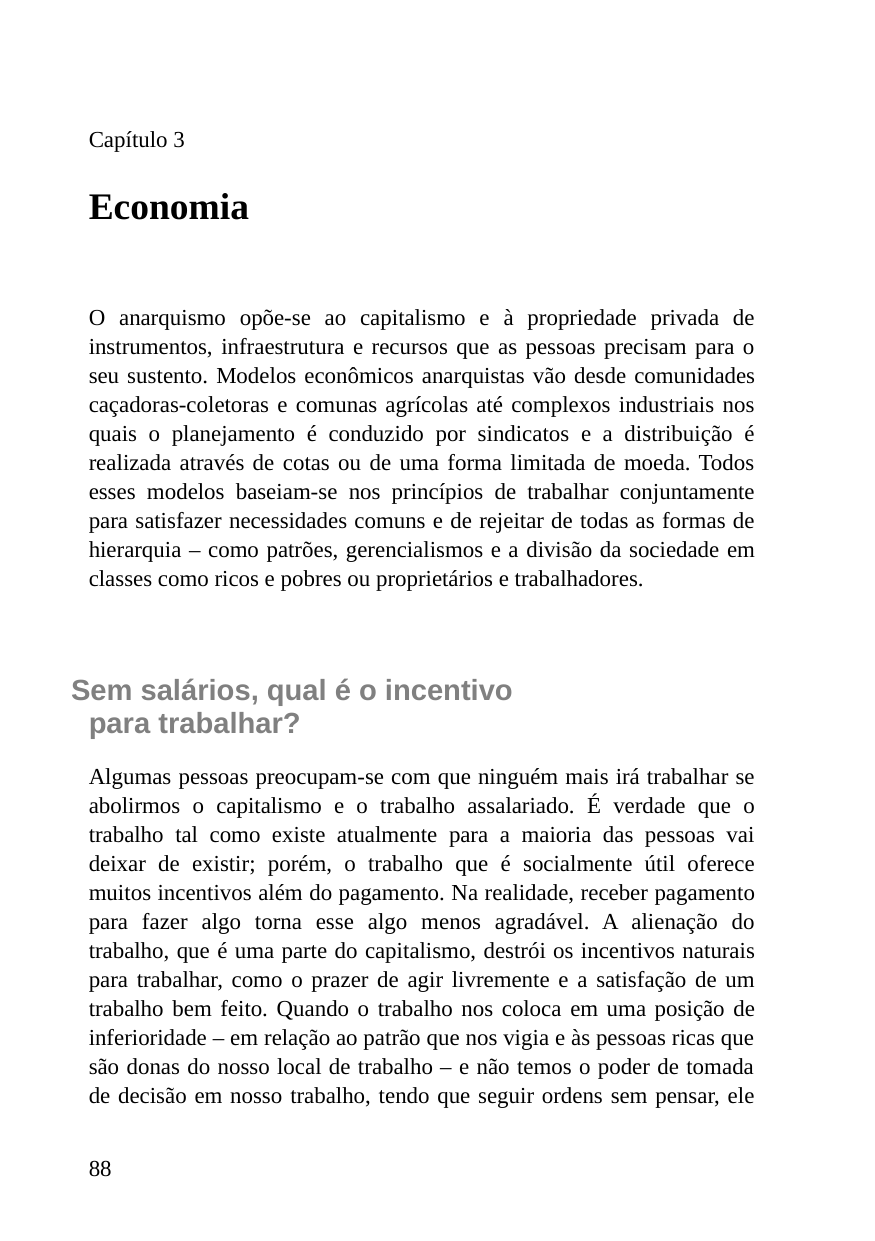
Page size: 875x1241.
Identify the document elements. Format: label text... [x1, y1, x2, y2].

text Capítulo 3 [88, 126, 756, 153]
text O anarquismo opõe-se ao capitalismo e à propriedade privada de instrumentos, infraestrutura e recursos que as pessoas precisam para o seu sustento. Modelos econômicos anarquistas vão desde comunidades caçadoras-coletoras e comunas agrícolas até complexos industriais nos quais o planejamento é conduzido por sindicatos e a distribuição é realizada através de cotas ou de uma forma limitada de moeda. Todos esses modelos baseiam-se nos princípios de trabalhar conjuntamente para satisfazer necessidades comuns e de rejeitar de todas as formas de hierarquia – como patrões, gerencialismos e a divisão da sociedade em classes como ricos e pobres ou proprietários e trabalhadores. [88, 304, 756, 591]
subtitle Economia [88, 185, 756, 228]
text Algumas pessoas preocupam-se com que ninguém mais irá trabalhar se abolirmos o capitalismo e o trabalho assalariado. É verdade que o trabalho tal como existe atualmente para a maioria das pessoas vai deixar de existir; porém, o trabalho que é socialmente útil oferece muitos incentivos além do pagamento. Na realidade, receber pagamento para fazer algo torna esse algo menos agradável. A alienação do trabalho, que é uma parte do capitalismo, destrói os incentivos naturais para trabalhar, como o prazer de agir livremente e a satisfação de um trabalho bem feito. Quando o trabalho nos coloca em uma posição de inferioridade – em relação ao patrão que nos vigia e às pessoas ricas que são donas do nosso local de trabalho – e não temos o poder de tomada de decisão em nosso trabalho, tendo que seguir ordens sem pensar, ele [88, 763, 756, 1108]
subtitle Sem salários, qual é o incentivo para trabalhar? [71, 673, 579, 740]
